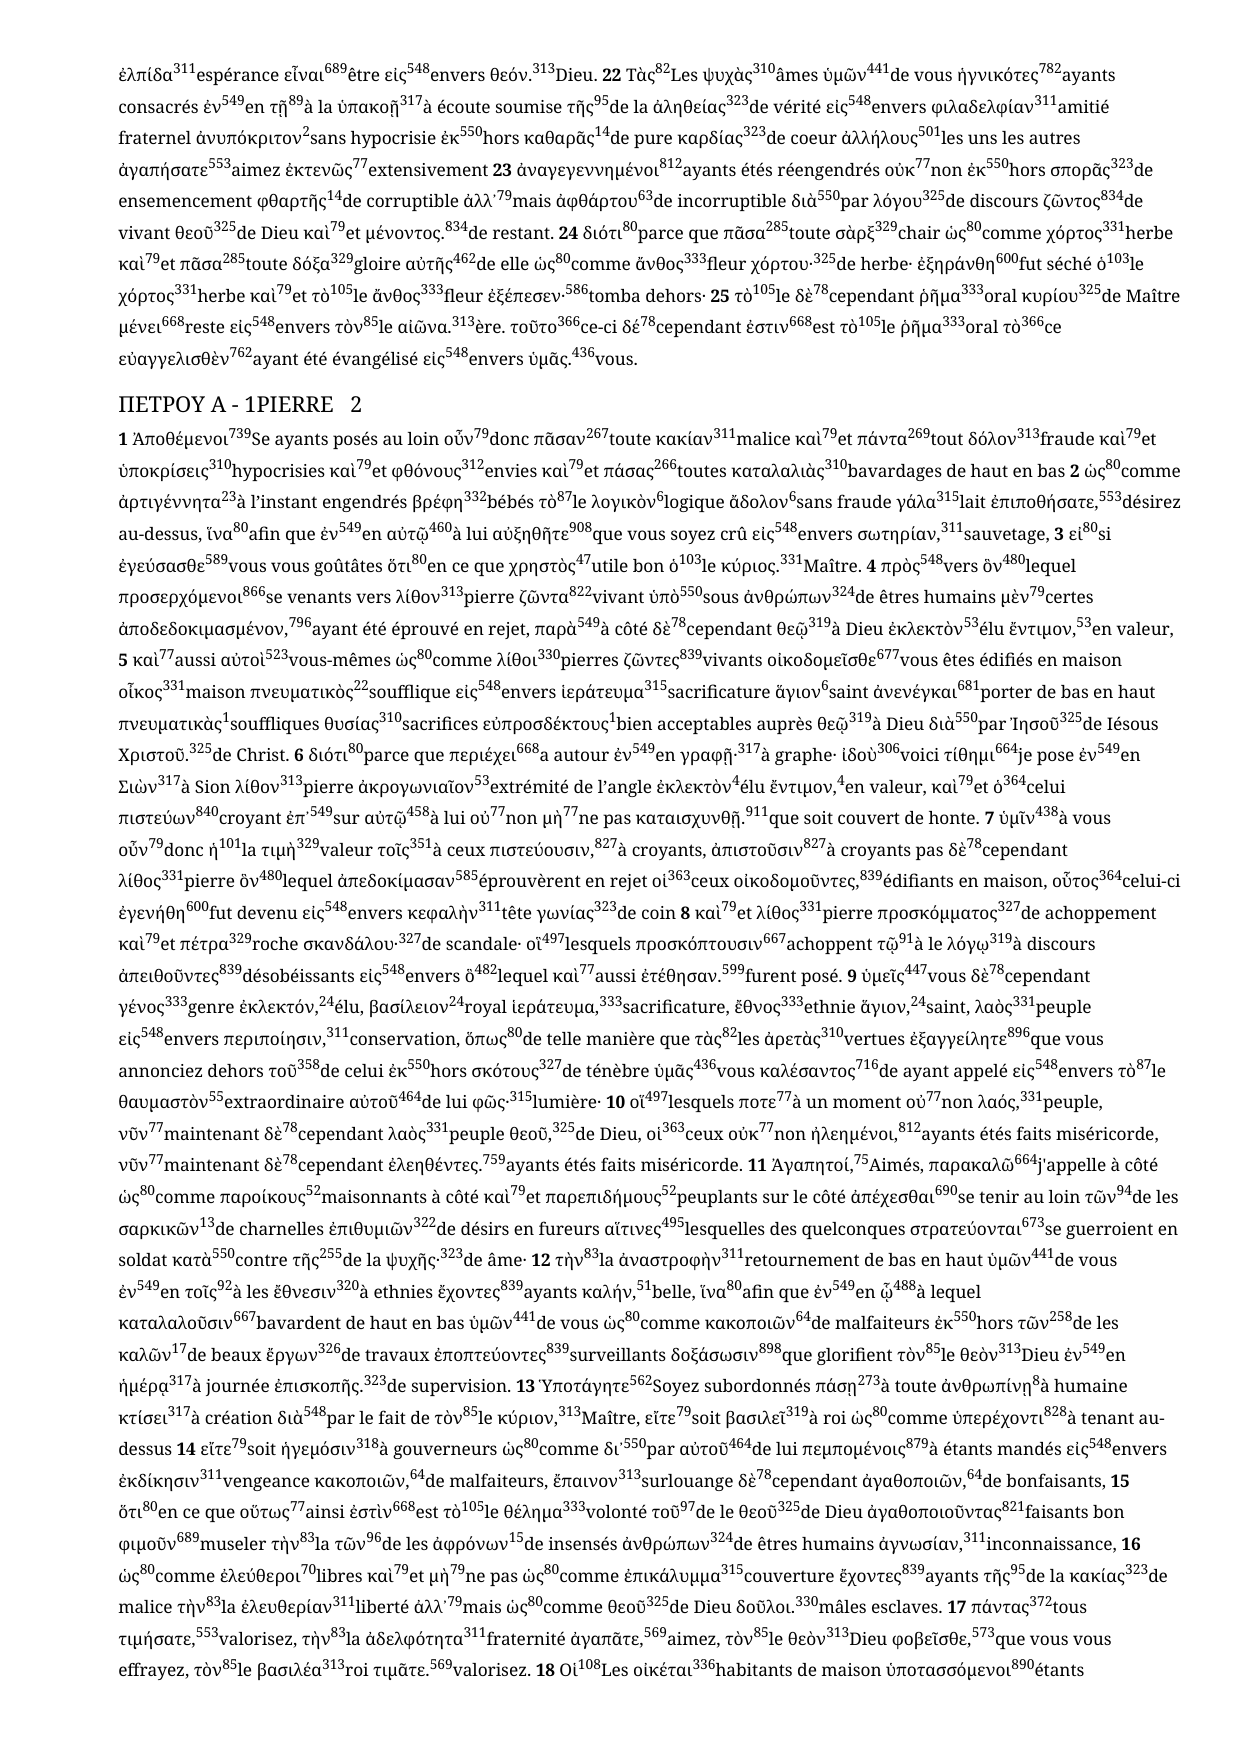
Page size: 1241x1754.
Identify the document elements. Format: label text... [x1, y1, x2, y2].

text 1 Πέτρος331Pierre ἀπόστολος331envoyé Ἰησοῦ325de Iésous Χριστοῦ325de Christ ἐκλεκτοῖς9à élus παρεπιδήμοις58à peuplants sur le côté διασπορᾶς323de dissémination Πόντου,325de Pontus, Γαλατίας,323de Galatie, Καππαδοκίας,323de Kapadokya, Ἀσίας323de Asie καὶ79et Βιθυνίας323de Bithynie 2 κατὰ548selon πρόγνωσιν311préconnaissance θεοῦ325de Dieu πατρὸς325de père ἐν549en ἁγιασμῷ319à sanctification πνεύματος327de souffle εἰς548envers ὑπακοὴν311écoute soumise καὶ79et ῥαντισμὸν313aspersion αἵματος327de sang Ἰησοῦ325de Iésous Χριστοῦ,325de Christ, χάρις329grâce ὑμῖν438à vous καὶ79et εἰρήνη329paix πληθυνθείη.697que soit multiplié. 3 Εὐλογητὸς47Élogié ὁ103le θεὸς331Dieu καὶ79et πατὴρ331père τοῦ97de le κυρίου325de Maître ἡμῶν423de nous Ἰησοῦ325de Iésous Χριστοῦ325de Christ ὁ498celui κατὰ548selon τὸ87le πολὺ375nombreux αὐτοῦ464de lui ἔλεος315miséricorde ἀναγεννήσας721ayant réengendré ἡμᾶς416nous εἰς548envers ἐλπίδα311espérance ζῶσαν820vivante δι᾽550par ἀναστάσεως323de redressement Ἰησοῦ325de Iésous Χριστοῦ325de Christ ἐκ550hors νεκρῶν64de morts 4 εἰς548envers κληρονομίαν311héritage ἄφθαρτον2incorruptible καὶ79et ἀμίαντον2sans souillure καὶ79et ἀμάραντον2amarante τετηρημένην794ayante étée gardée ἐν549en οὐρανοῖς318à cieux εἰς548envers ὑμᾶς436vous 5 τοὺς479ceux ἐν549en δυνάμει317à puissance θεοῦ325de Dieu φρουρουμένους874étants regardés au-devant διὰ550par πίστεως323de croyance εἰς548envers σωτηρίαν311sauvetage ἑτοίμην51prête ἀποκαλυφθῆναι683être découvert ἐν549en καιρῷ319à moment ἐσχάτῳ207à dernier 6 ἐν549en ᾧ488à lequel ἀγαλλιᾶσθε,671vous vous exultez, ὀλίγον77peu ἄρτι,77à l'instant, εἰ80si δέον842attachant de lien ἐστίν,668est, λυπηθέντες759ayants étés attristés ἐν549en ποικίλοις9à divers πειρασμοῖς,318à tentations, 7 ἵνα80afin que τὸ105le δοκίμιον333moyen d'épreuve ὑμῶν441de vous τῆς95de la πίστεως323de croyance πολυτιμότερον77en plus grande valeur χρυσίου327de objet d'or τοῦ494de ce ἀπολλυμένου,863de se perdant au loin, διὰ550par πυρὸς327de feu δὲ78cependant δοκιμαζομένου887de étant éprouvé εὑρεθῇ911que soit trouvé εἰς548envers ἔπαινον313surlouange καὶ79et δόξαν311gloire καὶ79et τιμὴν311valeur ἐν549en ἀποκαλύψει317à découverte Ἰησοῦ325de Iésous Χριστοῦ325de Christ 8 ὃν480lequel οὐκ77non ἰδόντες720ayants vus ἀγαπᾶτε,665vous aimez, εἰς548envers ὃν480lequel ἄρτι77à l'instant μὴ77ne pas ὁρῶντες,839voyants, πιστεύοντες839croyants δὲ78cependant ἀγαλλιᾶσθε671vous vous exultez χαρᾷ317à joie ἀνεκλαλήτῳ8à inexprimable καὶ79et δεδοξασμένῃ799à ayante étée glorifiée 9 κομιζόμενοι866se prenants soigneusement τὸ87le τέλος315achèvement τῆς95de la πίστεως323de croyance ὑμῶν441de vous σωτηρίαν311sauvetage ψυχῶν.322de âmes. 10 περὶ550autour ἧς300de laquelle σωτηρίας323de sauvetage ἐξεζήτησαν585recherchèrent καὶ79et ἐξηραύνησαν585recherchèrent hors προφῆται330prophètes οἱ363ceux περὶ550autour τῆς95de la εἰς548envers ὑμᾶς436vous χάριτος323de grâce προφητεύσαντες720ayants prophétisés 11 ἐραυνῶντες839scrutants εἰς548envers τίνα397quel ἢ79ou ποῖον162quel καιρὸν313moment ἐδήλου625mettait en évidence τὸ105le ἐν549en αὐτοῖς457à eux πνεῦμα333souffle Χριστοῦ325de Christ προμαρτυρόμενον869se rendant témoignage d'avance τὰ86les εἰς548envers Χριστὸν313Christ παθήματα314passions de souffrances καὶ79et τὰς82les μετὰ548après ταῦτα347ces-ci δόξας.310gloires. 12 οἷς485à lesquels ἀπεκαλύφθη600fut découvert ὅτι80en ce que οὐχ77non ἑαυτοῖς,532à eux-mêmes, ὑμῖν438à vous δὲ78cependant διηκόνουν624servaient αὐτὰ347mêmes ἃ499lesquels νῦν77maintenant ἀνηγγέλη600fut annoncé de bas en haut ὑμῖν438à vous διὰ550par τῶν357de ceux εὐαγγελισαμένων733de se ayants évangélisés ὑμᾶς436vous ἐν549en πνεύματι321à souffle ἁγίῳ12à saint ἀποσταλέντι750à ayant été envoyé ἀπ᾽550au loin οὐρανοῦ,325de ciel, εἰς548envers ἃ481lesquels ἐπιθυμοῦσιν667désirent en fureur ἄγγελοι330messagers παρακύψαι.681pencher à côté. 13 Διὸ79C'est pourquoi ἀναζωσάμενοι739se ayants ceints de bas en haut τὰς82les ὀσφύας310flancs τῆς95de la διανοίας323de capacité d’intelligence ὑμῶν441de vous νήφοντες839étants sobre τελείως77parfaitement ἐλπίσατε553espérez ἐπὶ548sur τὴν83la φερομένην873étante portée ὑμῖν438à vous χάριν311grâce ἐν549en ἀποκαλύψει317à découverte Ἰησοῦ325de Iésous Χριστοῦ.325de Christ. 14 ὡς80comme τέκνα332enfants ὑπακοῆς323de écoute soumise μὴ79ne pas συσχηματιζόμενοι866se schématisants avec ταῖς88à les πρότερον55plus avant ἐν549en τῇ89à la ἀγνοίᾳ317à méconnaissance ὑμῶν441de vous ἐπιθυμίαις,316à désirs en fureurs, 15 ἀλλὰ79mais κατὰ548selon τὸν346celui καλέσαντα707ayant appelé ὑμᾶς436vous ἅγιον53saint καὶ77aussi αὐτοὶ523vous-mêmes ἅγιοι46saints ἐν549en πάσῃ273à toute ἀναστροφῇ317à retournement de bas en haut γενήθητε,562soyez devenus, 16 διότι80parce que γέγραπται·654a été graphé· ἅγιοι46saints ἔσεσθε,609vous vous serez, ὅτι80en ce que ἐγὼ431moi ἅγιος.47saint. 17 καὶ79et εἰ80si πατέρα313père ἐπικαλεῖσθε671vous vous surnommez τὸν346celui ἀπροσωπολήμπτως77sans acception de face κρίνοντα822jugeant κατὰ548selon τὸ87le ἑκάστου384de chacun ἔργον,315travail, ἐν549en φόβῳ319à effroi τὸν85le τῆς95de la παροικίας323de maison d'habitation d'à côté ὑμῶν441de vous χρόνον313temps ἀναστράφητε562soyez tournés de bas en haut 18 εἰδότες782ayants sus ὅτι80en ce que οὐ77non φθαρτοῖς,60à corruptibles, ἀργυρίῳ321à objet d'argent ἢ79ou χρυσίῳ,321à objet d'or, ἐλυτρώθητε597vous fûtes rançonné ἐκ550hors τῆς95de la ματαίας63de vaine ὑμῶν441de vous ἀναστροφῆς323de retournement de bas en haut πατροπαραδότου14de transmis du père 19 ἀλλὰ79mais τιμίῳ12à de valeur αἵματι321à sang ὡς80comme ἀμνοῦ325de agneau ἀμώμου16de sans reproche καὶ79et ἀσπίλου16de sans tache Χριστοῦ325de Christ 20 προεγνωσμένου807de ayant été connu avant μὲν79certes πρὸ550d'avant καταβολῆς323de fondation κόσμου,325de monde, φανερωθέντος754de ayant été rendu visible δὲ78cependant ἐπ᾽550sur ἐσχάτου65de dernier τῶν96de les χρόνων324de temps δι᾽548par le fait de ὑμᾶς436vous 21 τοὺς479ceux δι᾽550par αὐτοῦ464de lui πιστοὺς52croyables εἰς548envers θεὸν313Dieu τὸν346celui ἐγείραντα707ayant éveillé αὐτὸν452lui ἐκ550hors νεκρῶν64de morts καὶ79et δόξαν311gloire αὐτῷ458à lui δόντα,707ayant donné, ὥστε80de sorte que τὴν83la πίστιν311croyance ὑμῶν441de vous καὶ79et ἐλπίδα311espérance εἶναι689être εἰς548envers θεόν.313Dieu. 22 Τὰς82Les ψυχὰς310âmes ὑμῶν441de vous ἡγνικότες782ayants consacrés ἐν549en τῇ89à la ὑπακοῇ317à écoute soumise τῆς95de la ἀληθείας323de vérité εἰς548envers φιλαδελφίαν311amitié fraternel ἀνυπόκριτον2sans hypocrisie ἐκ550hors καθαρᾶς14de pure καρδίας323de coeur ἀλλήλους501les uns les autres ἀγαπήσατε553aimez ἐκτενῶς77extensivement 23 ἀναγεγεννημένοι812ayants étés réengendrés οὐκ77non ἐκ550hors σπορᾶς323de ensemencement φθαρτῆς14de corruptible ἀλλ᾽79mais ἀφθάρτου63de incorruptible διὰ550par λόγου325de discours ζῶντος834de vivant θεοῦ325de Dieu καὶ79et μένοντος.834de restant. 24 διότι80parce que πᾶσα285toute σὰρξ329chair ὡς80comme χόρτος331herbe καὶ79et πᾶσα285toute δόξα329gloire αὐτῆς462de elle ὡς80comme ἄνθος333fleur χόρτου·325de herbe· ἐξηράνθη600fut séché ὁ103le χόρτος331herbe καὶ79et τὸ105le ἄνθος333fleur ἐξέπεσεν·586tomba dehors· 25 τὸ105le δὲ78cependant ῥῆμα333oral κυρίου325de Maître μένει668reste εἰς548envers τὸν85le αἰῶνα.313ère. τοῦτο366ce-ci δέ78cependant ἐστιν668est τὸ105le ῥῆμα333oral τὸ366ce εὐαγγελισθὲν762ayant été évangélisé εἰς548envers ὑμᾶς.436vous. [118, 59, 1181, 371]
text 1 Ἀποθέμενοι739Se ayants posés au loin οὖν79donc πᾶσαν267toute κακίαν311malice καὶ79et πάντα269tout δόλον313fraude καὶ79et ὑποκρίσεις310hypocrisies καὶ79et φθόνους312envies καὶ79et πάσας266toutes καταλαλιὰς310bavardages de haut en bas 2 ὡς80comme ἀρτιγέννητα23à l’instant engendrés βρέφη332bébés τὸ87le λογικὸν6logique ἄδολον6sans fraude γάλα315lait ἐπιποθήσατε,553désirez au-dessus, ἵνα80afin que ἐν549en αὐτῷ460à lui αὐξηθῆτε908que vous soyez crû εἰς548envers σωτηρίαν,311sauvetage, 3 εἰ80si ἐγεύσασθε589vous vous goûtâtes ὅτι80en ce que χρηστὸς47utile bon ὁ103le κύριος.331Maître. 4 πρὸς548vers ὃν480lequel προσερχόμενοι866se venants vers λίθον313pierre ζῶντα822vivant ὑπὸ550sous ἀνθρώπων324de êtres humains μὲν79certes ἀποδεδοκιμασμένον,796ayant été éprouvé en rejet, παρὰ549à côté δὲ78cependant θεῷ319à Dieu ἐκλεκτὸν53élu ἔντιμον,53en valeur, 5 καὶ77aussi αὐτοὶ523vous-mêmes ὡς80comme λίθοι330pierres ζῶντες839vivants οἰκοδομεῖσθε677vous êtes édifiés en maison οἶκος331maison πνευματικὸς22soufflique εἰς548envers ἱεράτευμα315sacrificature ἅγιον6saint ἀνενέγκαι681porter de bas en haut πνευματικὰς1souffliques θυσίας310sacrifices εὐπροσδέκτους1bien acceptables auprès θεῷ319à Dieu διὰ550par Ἰησοῦ325de Iésous Χριστοῦ.325de Christ. 6 διότι80parce que περιέχει668a autour ἐν549en γραφῇ·317à graphe· ἰδοὺ306voici τίθημι664je pose ἐν549en Σιὼν317à Sion λίθον313pierre ἀκρογωνιαῖον53extrémité de l’angle ἐκλεκτὸν4élu ἔντιμον,4en valeur, καὶ79et ὁ364celui πιστεύων840croyant ἐπ᾽549sur αὐτῷ458à lui οὐ77non μὴ77ne pas καταισχυνθῇ.911que soit couvert de honte. 7 ὑμῖν438à vous οὖν79donc ἡ101la τιμὴ329valeur τοῖς351à ceux πιστεύουσιν,827à croyants, ἀπιστοῦσιν827à croyants pas δὲ78cependant λίθος331pierre ὃν480lequel ἀπεδοκίμασαν585éprouvèrent en rejet οἱ363ceux οἰκοδομοῦντες,839édifiants en maison, οὗτος364celui-ci ἐγενήθη600fut devenu εἰς548envers κεφαλὴν311tête γωνίας323de coin 8 καὶ79et λίθος331pierre προσκόμματος327de achoppement καὶ79et πέτρα329roche σκανδάλου·327de scandale· οἳ497lesquels προσκόπτουσιν667achoppent τῷ91à le λόγῳ319à discours ἀπειθοῦντες839désobéissants εἰς548envers ὃ482lequel καὶ77aussi ἐτέθησαν.599furent posé. 9 ὑμεῖς447vous δὲ78cependant γένος333genre ἐκλεκτόν,24élu, βασίλειον24royal ἱεράτευμα,333sacrificature, ἔθνος333ethnie ἅγιον,24saint, λαὸς331peuple εἰς548envers περιποίησιν,311conservation, ὅπως80de telle manière que τὰς82les ἀρετὰς310vertues ἐξαγγείλητε896que vous annonciez dehors τοῦ358de celui ἐκ550hors σκότους327de ténèbre ὑμᾶς436vous καλέσαντος716de ayant appelé εἰς548envers τὸ87le θαυμαστὸν55extraordinaire αὐτοῦ464de lui φῶς·315lumière· 10 οἵ497lesquels ποτε77à un moment οὐ77non λαός,331peuple, νῦν77maintenant δὲ78cependant λαὸς331peuple θεοῦ,325de Dieu, οἱ363ceux οὐκ77non ἠλεημένοι,812ayants étés faits miséricorde, νῦν77maintenant δὲ78cependant ἐλεηθέντες.759ayants étés faits miséricorde. 11 Ἀγαπητοί,75Aimés, παρακαλῶ664j'appelle à côté ὡς80comme παροίκους52maisonnants à côté καὶ79et παρεπιδήμους52peuplants sur le côté ἀπέχεσθαι690se tenir au loin τῶν94de les σαρκικῶν13de charnelles ἐπιθυμιῶν322de désirs en fureurs αἵτινες495lesquelles des quelconques στρατεύονται673se guerroient en soldat κατὰ550contre τῆς255de la ψυχῆς·323de âme· 12 τὴν83la ἀναστροφὴν311retournement de bas en haut ὑμῶν441de vous ἐν549en τοῖς92à les ἔθνεσιν320à ethnies ἔχοντες839ayants καλήν,51belle, ἵνα80afin que ἐν549en ᾧ488à lequel καταλαλοῦσιν667bavardent de haut en bas ὑμῶν441de vous ὡς80comme κακοποιῶν64de malfaiteurs ἐκ550hors τῶν258de les καλῶν17de beaux ἔργων326de travaux ἐποπτεύοντες839surveillants δοξάσωσιν898que glorifient τὸν85le θεὸν313Dieu ἐν549en ἡμέρᾳ317à journée ἐπισκοπῆς.323de supervision. 13 Ὑποτάγητε562Soyez subordonnés πάσῃ273à toute ἀνθρωπίνῃ8à humaine κτίσει317à création διὰ548par le fait de τὸν85le κύριον,313Maître, εἴτε79soit βασιλεῖ319à roi ὡς80comme ὑπερέχοντι828à tenant au-dessus 14 εἴτε79soit ἡγεμόσιν318à gouverneurs ὡς80comme δι᾽550par αὐτοῦ464de lui πεμπομένοις879à étants mandés εἰς548envers ἐκδίκησιν311vengeance κακοποιῶν,64de malfaiteurs, ἔπαινον313surlouange δὲ78cependant ἀγαθοποιῶν,64de bonfaisants, 15 ὅτι80en ce que οὕτως77ainsi ἐστὶν668est τὸ105le θέλημα333volonté τοῦ97de le θεοῦ325de Dieu ἀγαθοποιοῦντας821faisants bon φιμοῦν689museler τὴν83la τῶν96de les ἀφρόνων15de insensés ἀνθρώπων324de êtres humains ἀγνωσίαν,311inconnaissance, 16 ὡς80comme ἐλεύθεροι70libres καὶ79et μὴ79ne pas ὡς80comme ἐπικάλυμμα315couverture ἔχοντες839ayants τῆς95de la κακίας323de malice τὴν83la ἐλευθερίαν311liberté ἀλλ᾽79mais ὡς80comme θεοῦ325de Dieu δοῦλοι.330mâles esclaves. 17 πάντας372tous τιμήσατε,553valorisez, τὴν83la ἀδελφότητα311fraternité ἀγαπᾶτε,569aimez, τὸν85le θεὸν313Dieu φοβεῖσθε,573que vous vous effrayez, τὸν85le βασιλέα313roi τιμᾶτε.569valorisez. 18 Οἱ108Les οἰκέται336habitants de maison ὑποτασσόμενοι890étants subordonnés ἐν549en παντὶ275à tout φόβῳ319à effroi τοῖς250à les δεσπόταις,318à despotes, οὐ77non μόνον77seulement τοῖς90à les ἀγαθοῖς58à bons καὶ79et ἐπιεικέσιν58à modérés ἀλλὰ79mais καὶ77aussi τοῖς90à les σκολιοῖς.58à tordus. 19 τοῦτο366ce-ci γὰρ79car χάρις,329grâce, εἰ80si διὰ548par le fait de συνείδησιν311conscience θεοῦ325de Dieu ὑποφέρει668supporte τις390un quelconque λύπας310tristesses πάσχων840souffrant ἀδίκως.77injustement. 20 ποῖον175quel γὰρ79car κλέος,333renommée, εἰ80si ἁμαρτάνοντες839fautants καὶ79et κολαφιζόμενοι890étants tabassés ὑπομενεῖτε;603vous résisterez en restant sous; ἀλλ᾽79mais εἰ80si ἀγαθοποιοῦντες839faisants bon καὶ79et πάσχοντες839souffrants ὑπομενεῖτε,603vous résisterez en restant sous, τοῦτο366ce-ci χάρις329grâce παρὰ549à côté θεῷ.319à Dieu. 21 εἰς548envers τοῦτο348ce-ci γὰρ79car ἐκλήθητε,597vous fûtes appelé, ὅτι80en ce que καὶ77aussi Χριστὸς331Christ ἔπαθεν586souffrit ὑπὲρ550au-dessus ὑμῶν441de vous ὑμῖν438à vous ὑπολιμπάνων840laissant dessous ὑπογραμμόν,313modèle de sous-lettre, ἵνα80afin que ἐπακολουθήσητε896que vous suiviez dessus τοῖς92à les ἴχνεσιν320à traces αὐτοῦ,464de lui, 22 ὃς498lequel ἁμαρτίαν311faute οὐκ77non ἐποίησεν586fit οὐδὲ79non cependant εὑρέθη600fut trouvé δόλος331fraude ἐν549en τῷ93à le στόματι321à bouche αὐτοῦ,464de lui, 23 ὃς498lequel λοιδορούμενος891étant insulté οὐκ77non ἀντελοιδόρει,625insultait en retour, πάσχων840souffrant οὐκ77non ἠπείλει,625menaçait, παρεδίδου625livrait δὲ78cependant τῷ352à celui κρίνοντι828à jugeant δικαίως,77justement, 24 ὃς498lequel τὰς82les ἁμαρτίας310fautes ἡμῶν423de nous αὐτὸς542lui-même ἀνήνεγκεν586porta de bas en haut ἐν549en τῷ93à le σώματι321à corps αὐτοῦ464de lui ἐπὶ548sur τὸ87le ξύλον,315bois, ἵνα80afin que ταῖς88à les ἁμαρτίαις316à fautes ἀπογενόμενοι739se ayants devenus loin τῇ89à la δικαιοσύνῃ317à justice ζήσωμεν,894que nous vivions, οὗ492de lequel τῷ251à le μώλωπι319à meurtrissure ἰάθητε.597vous fûtes guéri. 25 ἦτε622vous étiez γὰρ79car ὡς80comme πρόβατα332brebis πλανώμενοι,890étants égarés, ἀλλ᾽79mais ἐπεστράφητε597vous fûtes retourné au-dessus νῦν77maintenant ἐπὶ548sur τὸν85le ποιμένα313berger καὶ79et ἐπίσκοπον313superviseur τῶν94de les ψυχῶν322de âmes ὑμῶν.441de vous. [118, 423, 1181, 1682]
text ΠΕΤΡΟΥ Α - 1PIERRE 2 [118, 389, 1181, 419]
